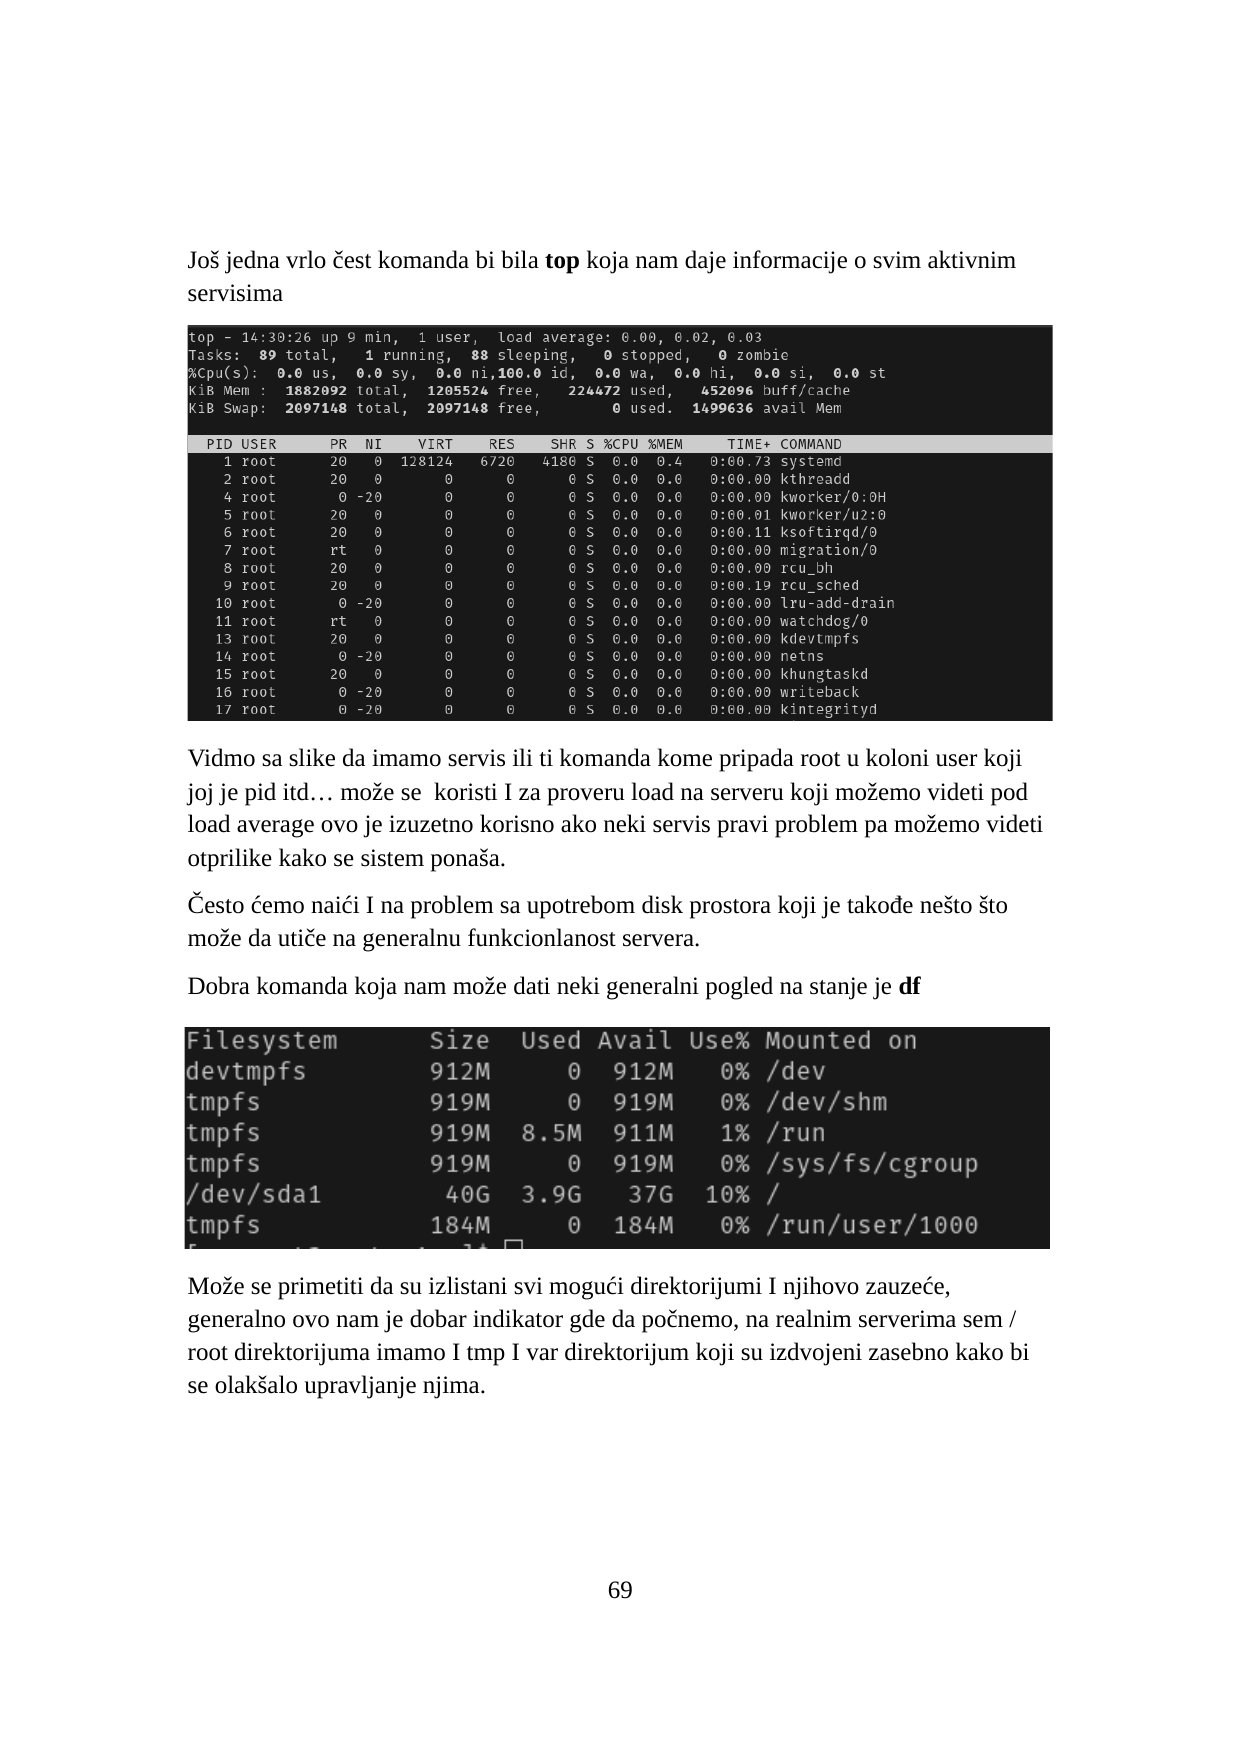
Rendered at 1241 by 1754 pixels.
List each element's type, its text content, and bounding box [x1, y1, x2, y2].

picture [187, 325, 1053, 721]
text Dobra komanda koja nam može dati neki generalni pogled na stanje je df [187, 971, 1053, 999]
text Još jedna vrlo čest komanda bi bila top koja nam daje informacije o svim aktivnim servisima [187, 245, 1053, 307]
text Može se primetiti da su izlistani svi mogući direktorijumi I njihovo zauzeće, generalno ovo nam je dobar indikator gde da počnemo, na realnim serverima sem / root direktorijuma imamo I tmp I var direktorijum koji su izdvojeni zasebno kako bi se olakšalo upravljanje njima. [187, 1018, 1053, 1399]
picture [184, 1027, 1050, 1249]
text Često ćemo naići I na problem sa upotrebom disk prostora koji je takođe nešto što može da utiče na generalnu funkcionlanost servera. [187, 890, 1053, 952]
text Vidmo sa slike da imamo servis ili ti komanda kome pripada root u koloni user koji joj je pid itd… može se koristi I za proveru load na serveru koji možemo videti pod load average ovo je izuzetno korisno ako neki servis pravi problem pa možemo videti otprilike kako se sistem ponaša. [187, 721, 1053, 871]
